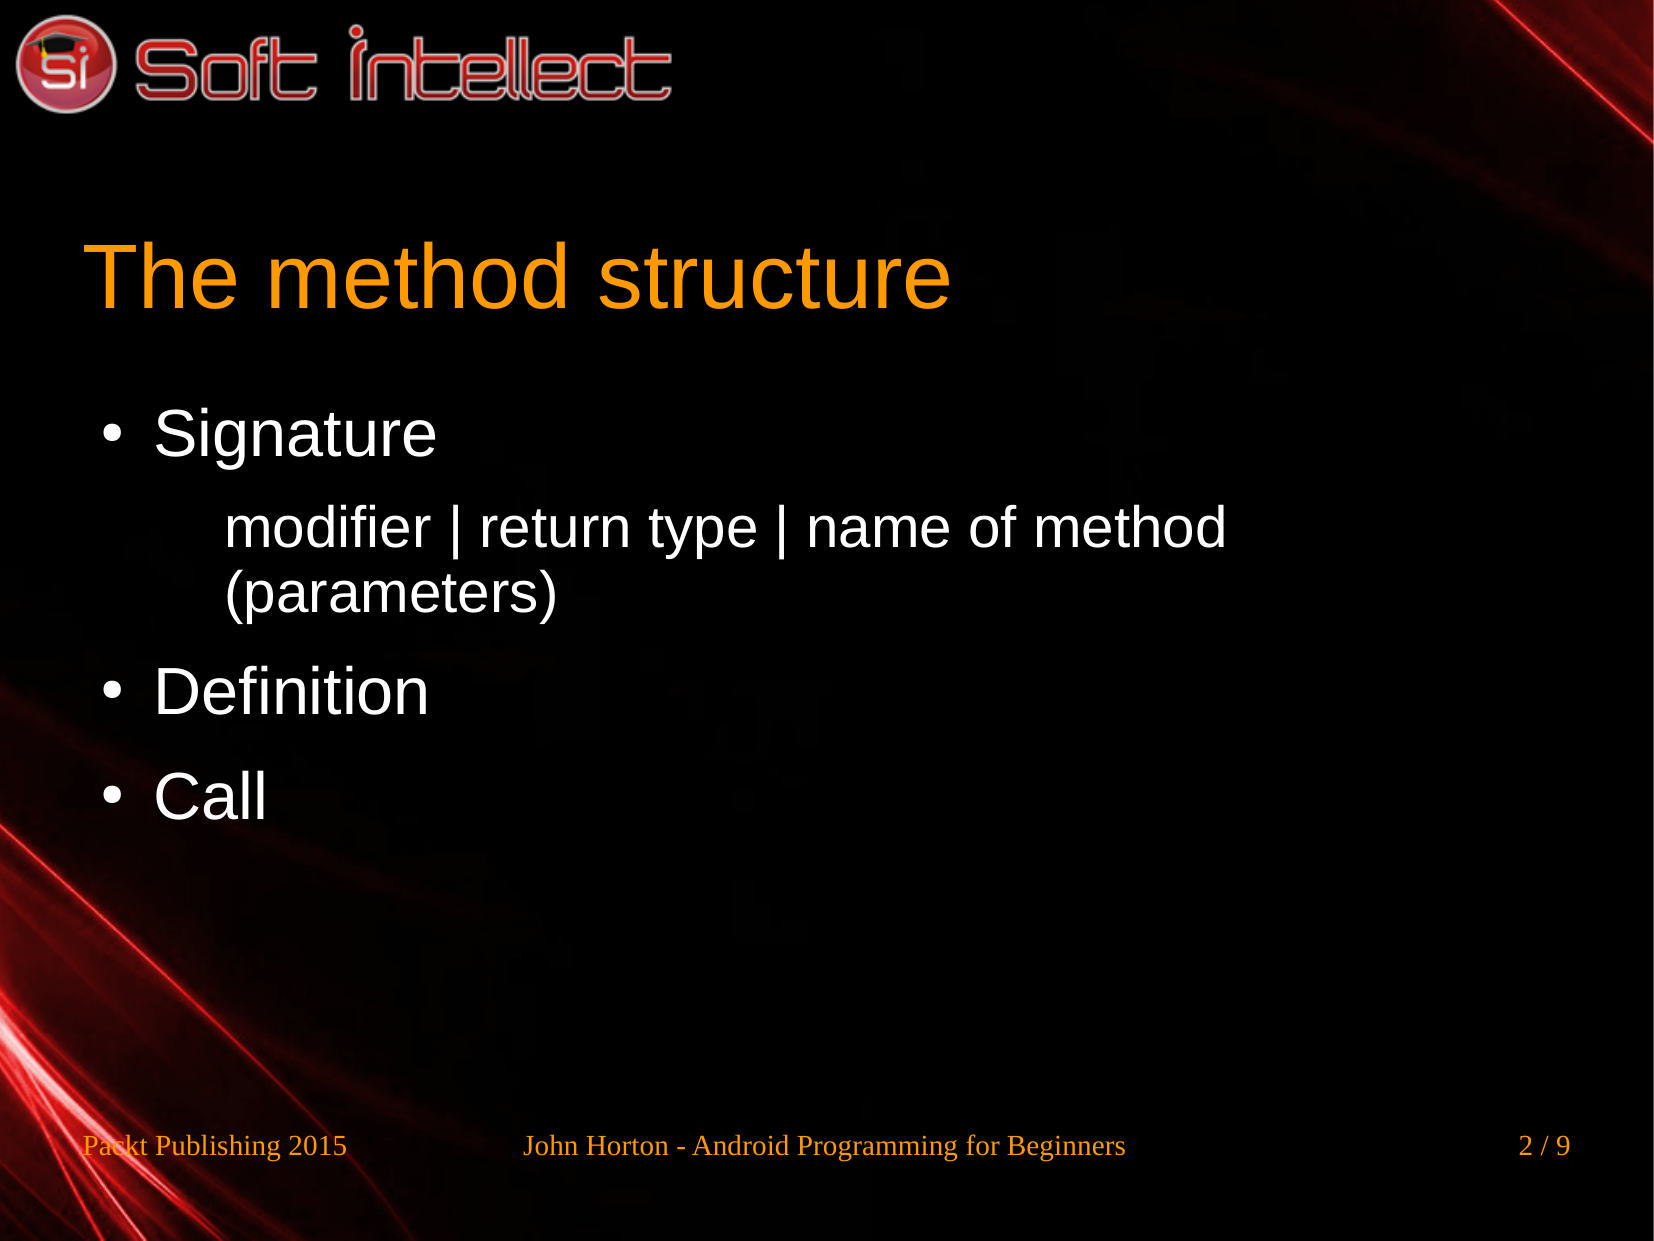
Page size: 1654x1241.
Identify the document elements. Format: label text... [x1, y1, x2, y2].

list Signature modifier | return type | name of method (parameters) Definition Call [82, 396, 1571, 1116]
title The method structure [82, 173, 1571, 381]
picture [0, 0, 1654, 1241]
